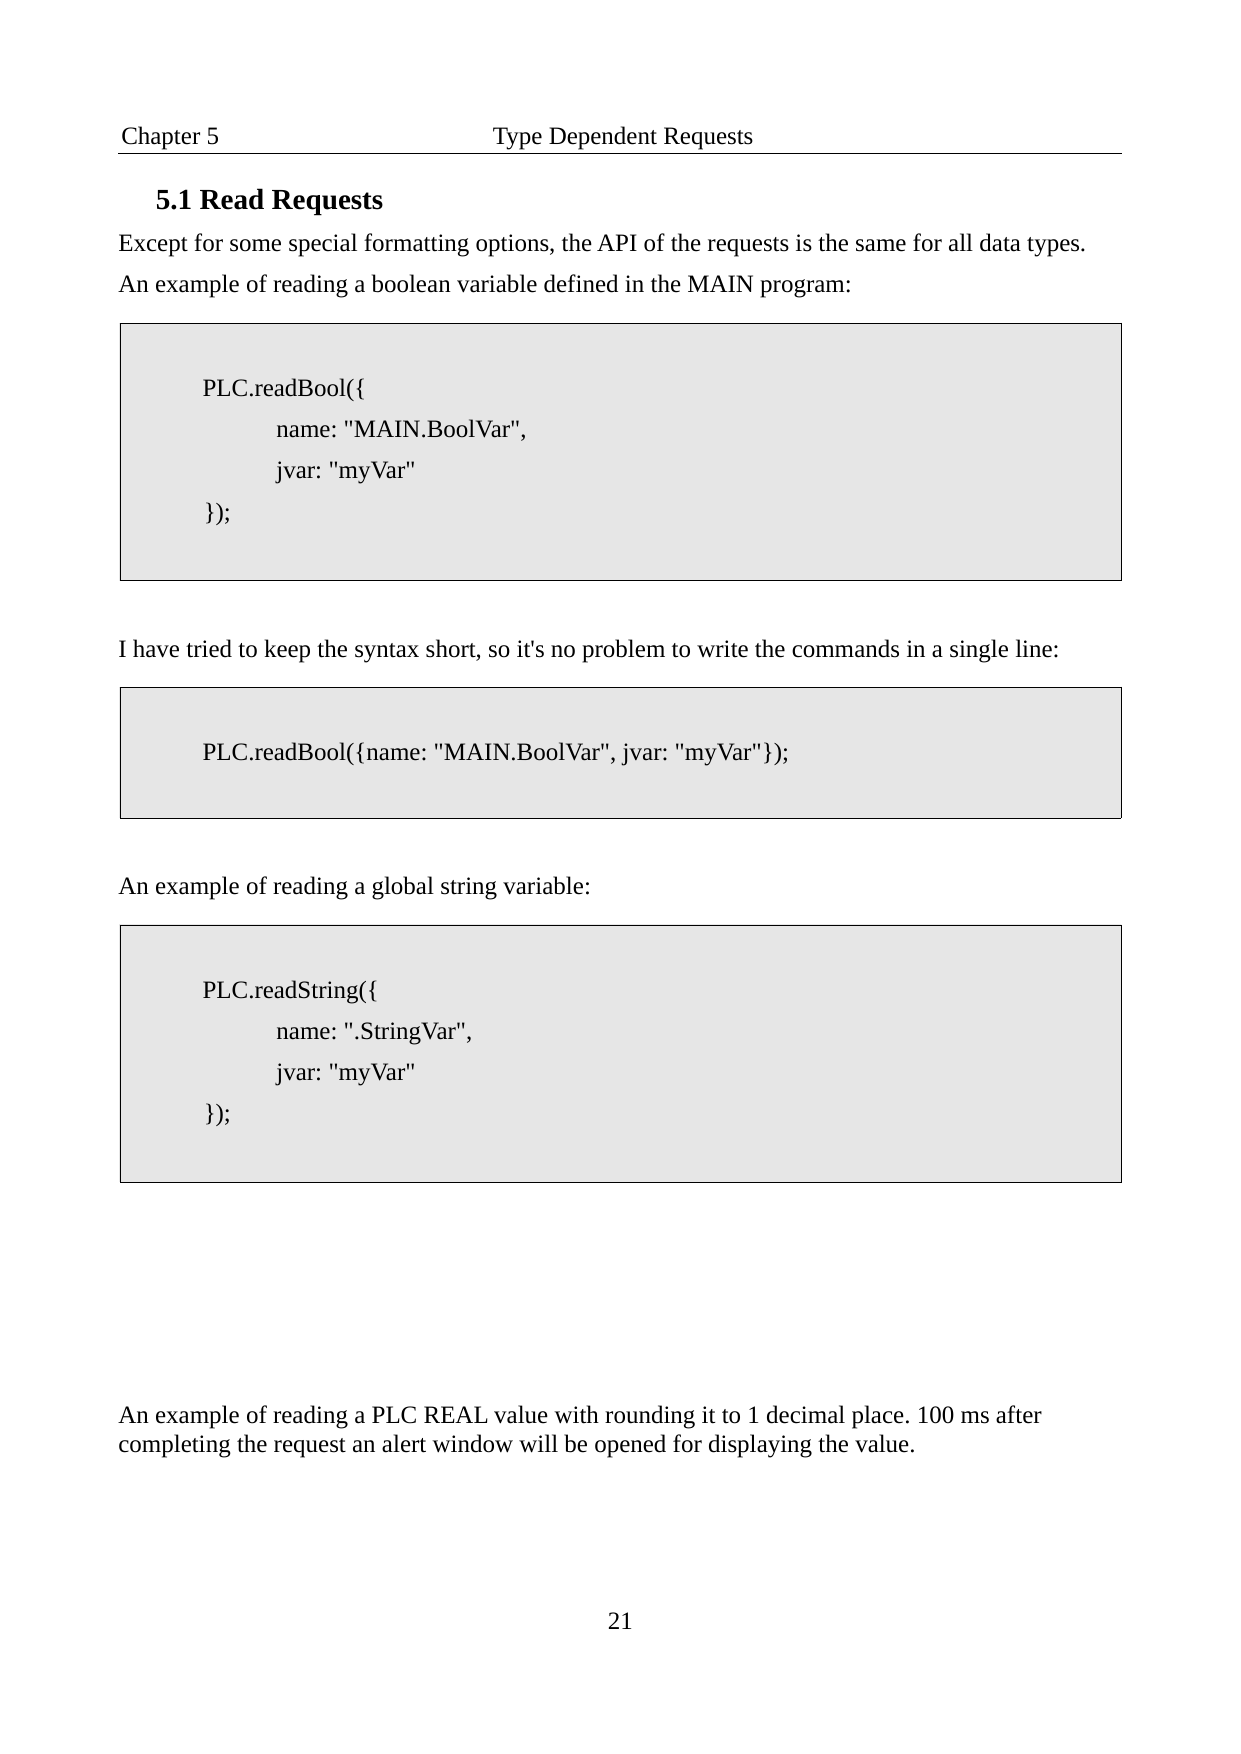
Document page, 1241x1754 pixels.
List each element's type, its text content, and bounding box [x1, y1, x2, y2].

text An example of reading a global string variable: [118, 871, 1122, 900]
text An example of reading a PLC REAL value with rounding it to 1 decimal place. 100 ms after completing the request an alert window will be opened for displaying the value. [118, 1401, 1122, 1458]
text Except for some special formatting options, the API of the requests is the same for all data types. [118, 228, 1122, 257]
text PLC.readBool({name: "MAIN.BoolVar", jvar: "myVar"}); [128, 737, 1112, 766]
text PLC.readString({ [128, 975, 1112, 1003]
text PLC.readBool({ [128, 373, 1112, 402]
text An example of reading a boolean variable defined in the MAIN program: [118, 269, 1122, 298]
subtitle 5.1 Read Requests [156, 182, 1122, 216]
text }); [128, 1098, 1112, 1127]
text name: ".StringVar", [128, 1016, 1112, 1045]
text jvar: "myVar" [128, 455, 1112, 484]
text name: "MAIN.BoolVar", [128, 414, 1112, 443]
text I have tried to keep the syntax short, so it's no problem to write the commands in a single line: [118, 634, 1122, 662]
text }); [128, 497, 1112, 525]
text jvar: "myVar" [128, 1057, 1112, 1086]
